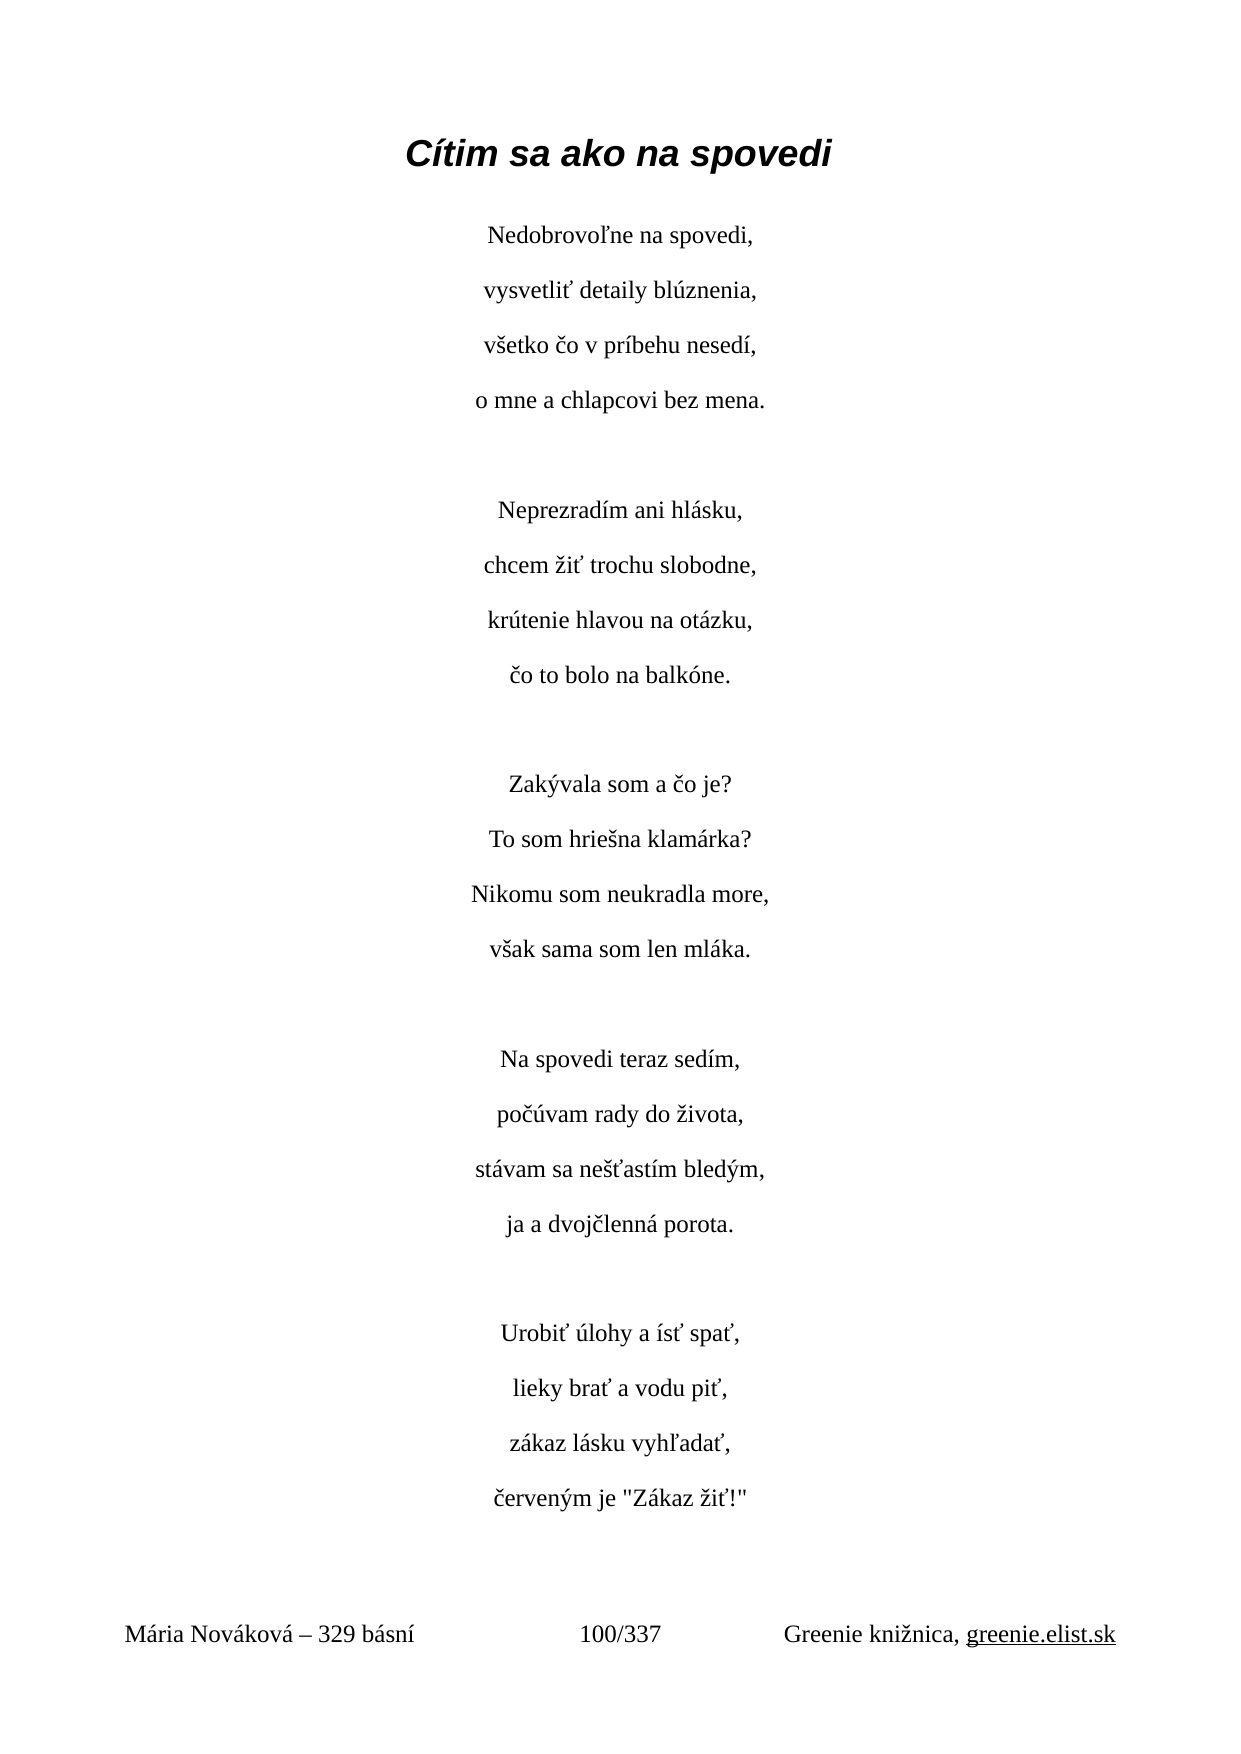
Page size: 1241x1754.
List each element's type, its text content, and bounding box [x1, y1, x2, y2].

text Urobiť úlohy a ísť spať, [106, 1318, 1134, 1347]
text Na spovedi teraz sedím, [106, 1044, 1134, 1073]
text ja a dvojčlenná porota. [106, 1209, 1134, 1237]
text To som hriešna klamárka? [106, 824, 1134, 853]
text stávam sa nešťastím bledým, [106, 1154, 1134, 1182]
text červeným je "Zákaz žiť!" [106, 1483, 1134, 1512]
text čo to bolo na balkóne. [106, 660, 1134, 688]
text Neprezradím ani hlásku, [106, 495, 1134, 524]
text o mne a chlapcovi bez mena. [106, 385, 1134, 414]
text zákaz lásku vyhľadať, [106, 1428, 1134, 1457]
text Nedobrovoľne na spovedi, [106, 221, 1134, 249]
text vysvetliť detaily blúznenia, [106, 275, 1134, 304]
text lieky brať a vodu piť, [106, 1373, 1134, 1402]
text všetko čo v príbehu nesedí, [106, 330, 1134, 359]
text však sama som len mláka. [106, 934, 1134, 963]
text krútenie hlavou na otázku, [106, 605, 1134, 633]
subtitle Cítim sa ako na spovedi [106, 131, 1134, 174]
text počúvam rady do života, [106, 1099, 1134, 1128]
text Nikomu som neukradla more, [106, 879, 1134, 908]
text chcem žiť trochu slobodne, [106, 550, 1134, 579]
text Zakývala som a čo je? [106, 769, 1134, 798]
